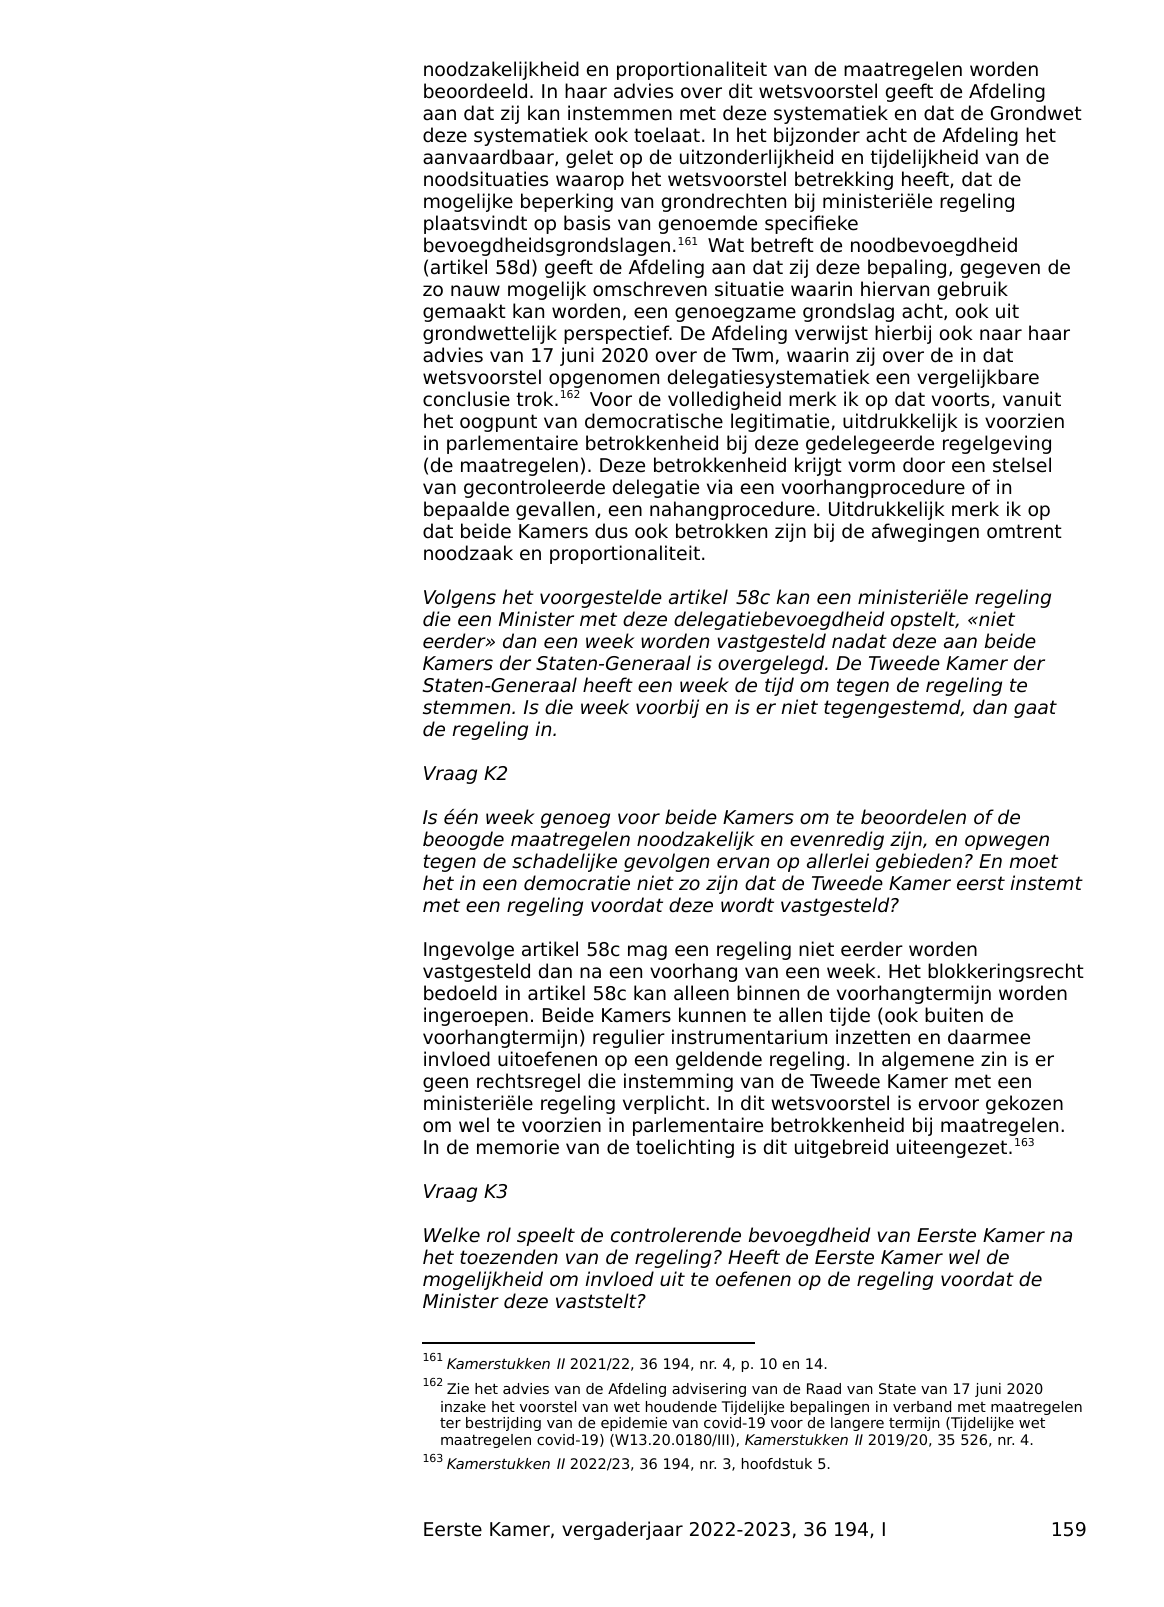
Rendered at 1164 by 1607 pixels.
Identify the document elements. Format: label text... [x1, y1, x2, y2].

text Welke rol speelt de controlerende bevoegdheid van Eerste Kamer na het toezenden van de regeling? Heeft de Eerste Kamer wel de mogelijkheid om invloed uit te oefenen op de regeling voordat de Minister deze vaststelt? [422, 1225, 1087, 1313]
text Zie het advies van de Afdeling advisering van de Raad van State van 17 juni 2020 inzake het voorstel van wet houdende Tijdelijke bepalingen in verband met maatregelen ter bestrijding van de epidemie van covid-19 voor de langere termijn (Tijdelijke wet maatregelen covid-19) (W13.20.0180/III), Kamerstukken II 2019/20, 35 526, nr. 4. [422, 1377, 1087, 1449]
text Ingevolge artikel 58c mag een regeling niet eerder worden vastgesteld dan na een voorhang van een week. Het blokkeringsrecht bedoeld in artikel 58c kan alleen binnen de voorhangtermijn worden ingeroepen. Beide Kamers kunnen te allen tijde (ook buiten de voorhangtermijn) regulier instrumentarium inzetten en daarmee invloed uitoefenen op een geldende regeling. In algemene zin is er geen rechtsregel die instemming van de Tweede Kamer met een ministeriële regeling verplicht. In dit wetsvoorstel is ervoor gekozen om wel te voorzien in parlementaire betrokkenheid bij maatregelen. In de memorie van de toelichting is dit uitgebreid uiteengezet. [422, 939, 1087, 1159]
text Kamerstukken II 2022/23, 36 194, nr. 3, hoofdstuk 5. [422, 1452, 1087, 1474]
text noodzakelijkheid en proportionaliteit van de maatregelen worden beoordeeld. In haar advies over dit wetsvoorstel geeft de Afdeling aan dat zij kan instemmen met deze systematiek en dat de Grondwet deze systematiek ook toelaat. In het bijzonder acht de Afdeling het aanvaardbaar, gelet op de uitzonderlijkheid en tijdelijkheid van de noodsituaties waarop het wetsvoorstel betrekking heeft, dat de mogelijke beperking van grondrechten bij ministeriële regeling plaatsvindt op basis van genoemde specifieke bevoegdheidsgrondslagen. Wat betreft de noodbevoegdheid (artikel 58d) geeft de Afdeling aan dat zij deze bepaling, gegeven de zo nauw mogelijk omschreven situatie waarin hiervan gebruik gemaakt kan worden, een genoegzame grondslag acht, ook uit grondwettelijk perspectief. De Afdeling verwijst hierbij ook naar haar advies van 17 juni 2020 over de Twm, waarin zij over de in dat wetsvoorstel opgenomen delegatiesystematiek een vergelijkbare conclusie trok. Voor de volledigheid merk ik op dat voorts, vanuit het oogpunt van democratische legitimatie, uitdrukkelijk is voorzien in parlementaire betrokkenheid bij deze gedelegeerde regelgeving (de maatregelen). Deze betrokkenheid krijgt vorm door een stelsel van gecontroleerde delegatie via een voorhangprocedure of in bepaalde gevallen, een nahangprocedure. Uitdrukkelijk merk ik op dat beide Kamers dus ook betrokken zijn bij de afwegingen omtrent noodzaak en proportionaliteit. [422, 59, 1087, 564]
subtitle Vraag K2 [422, 763, 1087, 785]
text Kamerstukken II 2021/22, 36 194, nr. 4, p. 10 en 14. [422, 1352, 1087, 1374]
text Volgens het voorgestelde artikel 58c kan een ministeriële regeling die een Minister met deze delegatiebevoegdheid opstelt, «niet eerder» dan een week worden vastgesteld nadat deze aan beide Kamers der Staten-Generaal is overgelegd. De Tweede Kamer der Staten-Generaal heeft een week de tijd om tegen de regeling te stemmen. Is die week voorbij en is er niet tegengestemd, dan gaat de regeling in. [422, 587, 1087, 741]
text Is één week genoeg voor beide Kamers om te beoordelen of de beoogde maatregelen noodzakelijk en evenredig zijn, en opwegen tegen de schadelijke gevolgen ervan op allerlei gebieden? En moet het in een democratie niet zo zijn dat de Tweede Kamer eerst instemt met een regeling voordat deze wordt vastgesteld? [422, 807, 1087, 917]
subtitle Vraag K3 [422, 1181, 1087, 1203]
